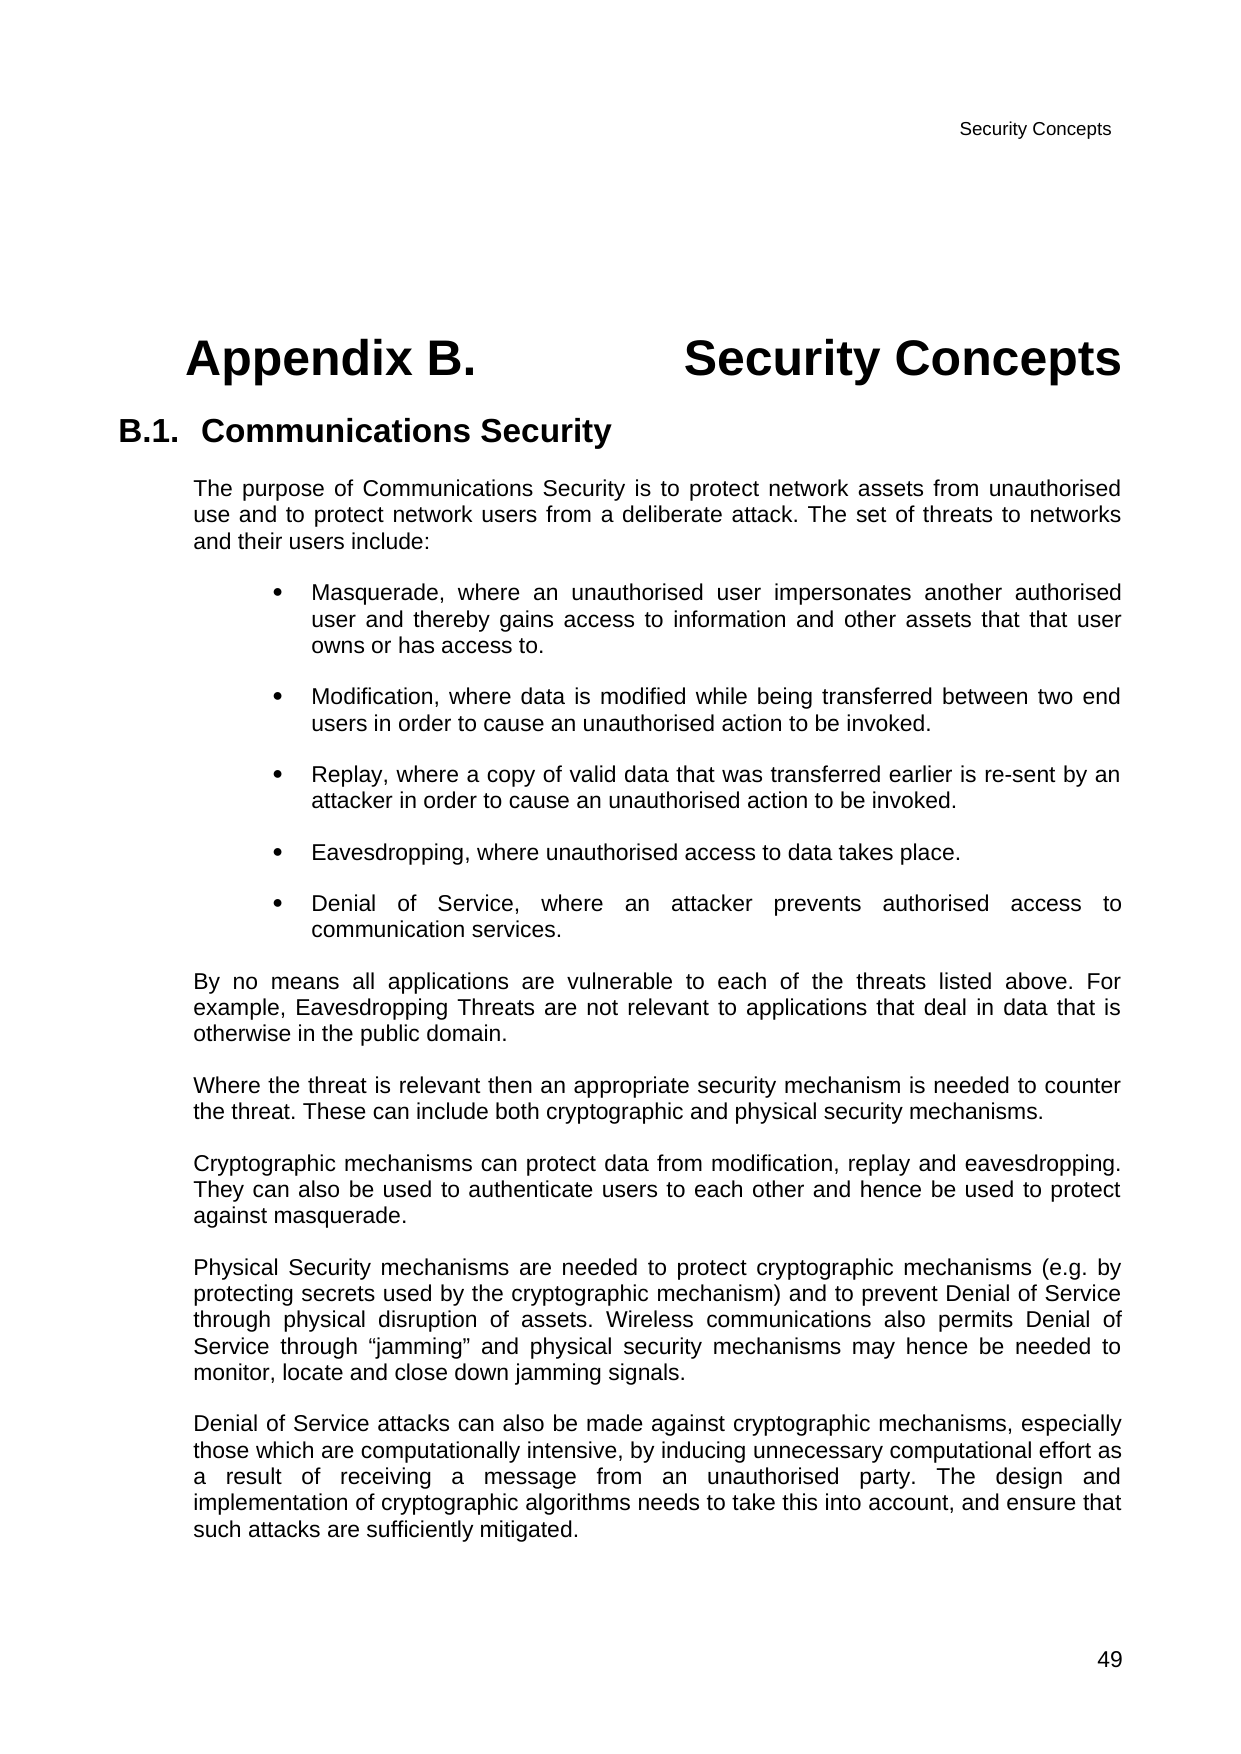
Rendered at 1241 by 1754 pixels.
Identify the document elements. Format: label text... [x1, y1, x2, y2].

text By no means all applications are vulnerable to each of the threats listed above. For example, Eavesdropping Threats are not relevant to applications that deal in data that is otherwise in the public domain. [193, 968, 1122, 1047]
text The purpose of Communications Security is to protect network assets from unauthorised use and to protect network users from a deliberate attack. The set of threats to networks and their users include: [193, 475, 1122, 554]
list Denial of Service, where an attacker prevents authorised access to communication services. [274, 890, 1122, 943]
list Replay, where a copy of valid data that was transferred earlier is re-sent by an attacker in order to cause an unauthorised action to be invoked. [274, 761, 1122, 814]
text Denial of Service attacks can also be made against cryptographic mechanisms, especially those which are computationally intensive, by inducing unnecessary computational effort as a result of receiving a message from an unauthorised party. The design and implementation of cryptographic algorithms needs to take this into account, and ensure that such attacks are sufficiently mitigated. [193, 1410, 1122, 1542]
subtitle Communications Security [118, 411, 1122, 449]
text Physical Security mechanisms are needed to protect cryptographic mechanisms (e.g. by protecting secrets used by the cryptographic mechanism) and to prevent Denial of Service through physical disruption of assets. Wireless communications also permits Denial of Service through “jamming” and physical security mechanisms may hence be needed to monitor, locate and close down jamming signals. [193, 1253, 1122, 1385]
subtitle Security Concepts [118, 328, 1122, 386]
text Cryptographic mechanisms can protect data from modification, replay and eavesdropping. They can also be used to authenticate users to each other and hence be used to protect against masquerade. [193, 1149, 1122, 1228]
list Masquerade, where an unauthorised user impersonates another authorised user and thereby gains access to information and other assets that that user owns or has access to. [274, 579, 1122, 658]
text Where the threat is relevant then an appropriate security mechanism is needed to counter the threat. These can include both cryptographic and physical security mechanisms. [193, 1072, 1122, 1124]
list Modification, where data is modified while being transferred between two end users in order to cause an unauthorised action to be invoked. [274, 683, 1122, 736]
list Eavesdropping, where unauthorised access to data takes place. [274, 839, 1122, 865]
